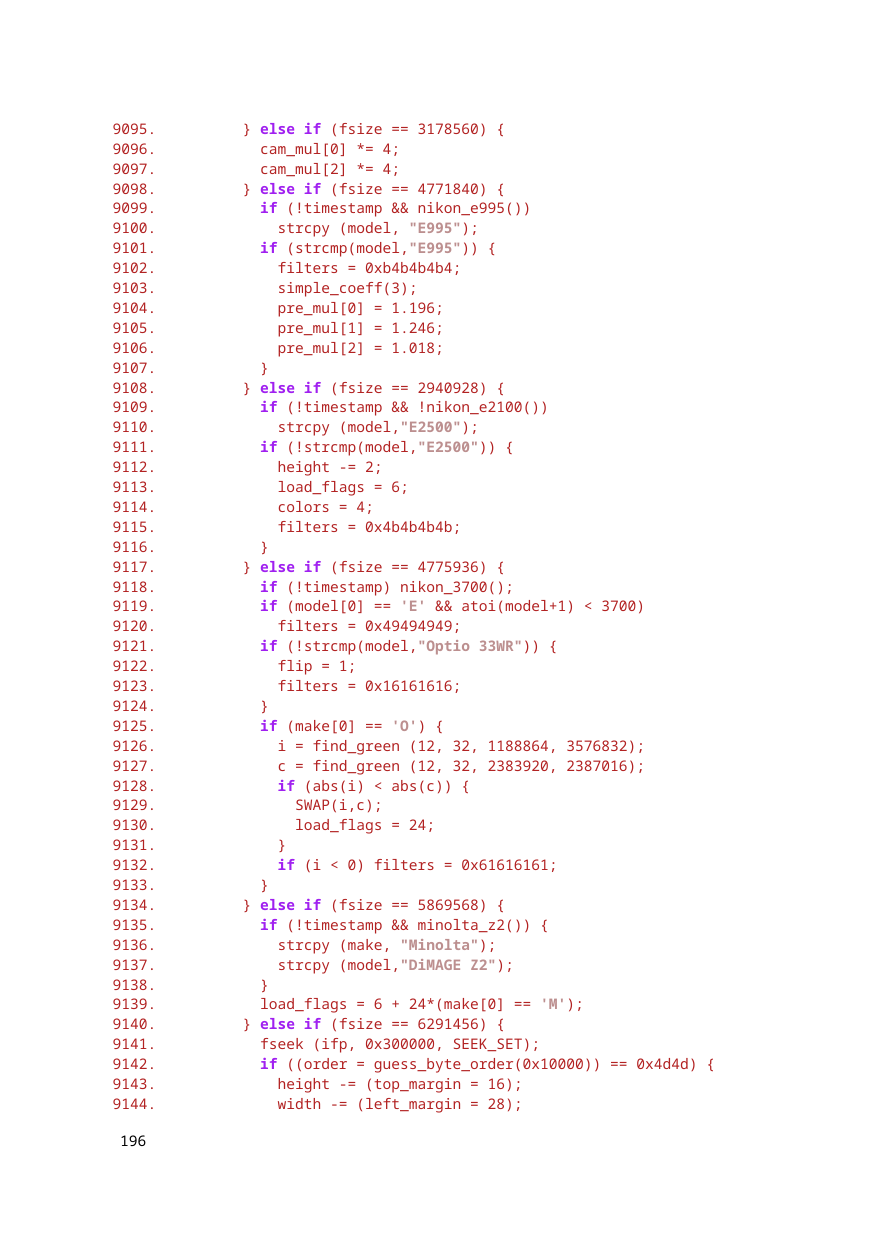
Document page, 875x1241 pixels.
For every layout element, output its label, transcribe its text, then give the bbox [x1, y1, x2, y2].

list pre_mul[0] = 1.196; [112, 298, 799, 318]
list } else if (fsize == 6291456) { [112, 1014, 799, 1034]
list } [112, 696, 799, 716]
list height -= (top_margin = 16); [112, 1074, 799, 1094]
list i = find_green (12, 32, 1188864, 3576832); [112, 736, 799, 755]
list if (abs(i) < abs(c)) { [112, 775, 799, 795]
list } else if (fsize == 2940928) { [112, 377, 799, 397]
list if (i < 0) filters = 0x61616161; [112, 855, 799, 875]
list width -= (left_margin = 28); [112, 1094, 799, 1113]
list c = find_green (12, 32, 2383920, 2387016); [112, 755, 799, 775]
list } else if (fsize == 4775936) { [112, 556, 799, 576]
list } else if (fsize == 3178560) { [112, 119, 799, 139]
list flip = 1; [112, 656, 799, 676]
list filters = 0x4b4b4b4b; [112, 517, 799, 537]
list } [112, 537, 799, 556]
list } else if (fsize == 5869568) { [112, 895, 799, 914]
list } else if (fsize == 4771840) { [112, 178, 799, 198]
list } [112, 357, 799, 377]
list pre_mul[1] = 1.246; [112, 318, 799, 338]
list pre_mul[2] = 1.018; [112, 338, 799, 357]
list if (!timestamp) nikon_3700(); [112, 576, 799, 596]
list cam_mul[0] *= 4; [112, 139, 799, 158]
list SWAP(i,c); [112, 795, 799, 815]
list height -= 2; [112, 457, 799, 477]
list if (!strcmp(model,"Optio 33WR")) { [112, 636, 799, 656]
list if ((order = guess_byte_order(0x10000)) == 0x4d4d) { [112, 1054, 799, 1074]
list load_flags = 6 + 24*(make[0] == 'M'); [112, 994, 799, 1014]
list if (model[0] == 'E' && atoi(model+1) < 3700) [112, 596, 799, 616]
list if (!timestamp && !nikon_e2100()) [112, 397, 799, 417]
list load_flags = 6; [112, 477, 799, 497]
list } [112, 974, 799, 994]
list if (make[0] == 'O') { [112, 716, 799, 736]
list if (strcmp(model,"E995")) { [112, 238, 799, 258]
list simple_coeff(3); [112, 278, 799, 298]
list filters = 0x49494949; [112, 616, 799, 636]
list cam_mul[2] *= 4; [112, 158, 799, 178]
list } [112, 875, 799, 895]
list strcpy (model, "E995"); [112, 218, 799, 238]
list load_flags = 24; [112, 815, 799, 835]
list if (!timestamp && nikon_e995()) [112, 198, 799, 218]
list filters = 0x16161616; [112, 676, 799, 696]
list if (!strcmp(model,"E2500")) { [112, 437, 799, 457]
list if (!timestamp && minolta_z2()) { [112, 914, 799, 934]
list fseek (ifp, 0x300000, SEEK_SET); [112, 1034, 799, 1054]
list filters = 0xb4b4b4b4; [112, 258, 799, 278]
list strcpy (model,"DiMAGE Z2"); [112, 954, 799, 974]
list colors = 4; [112, 497, 799, 517]
list strcpy (make, "Minolta"); [112, 934, 799, 954]
list strcpy (model,"E2500"); [112, 417, 799, 437]
list } [112, 835, 799, 855]
